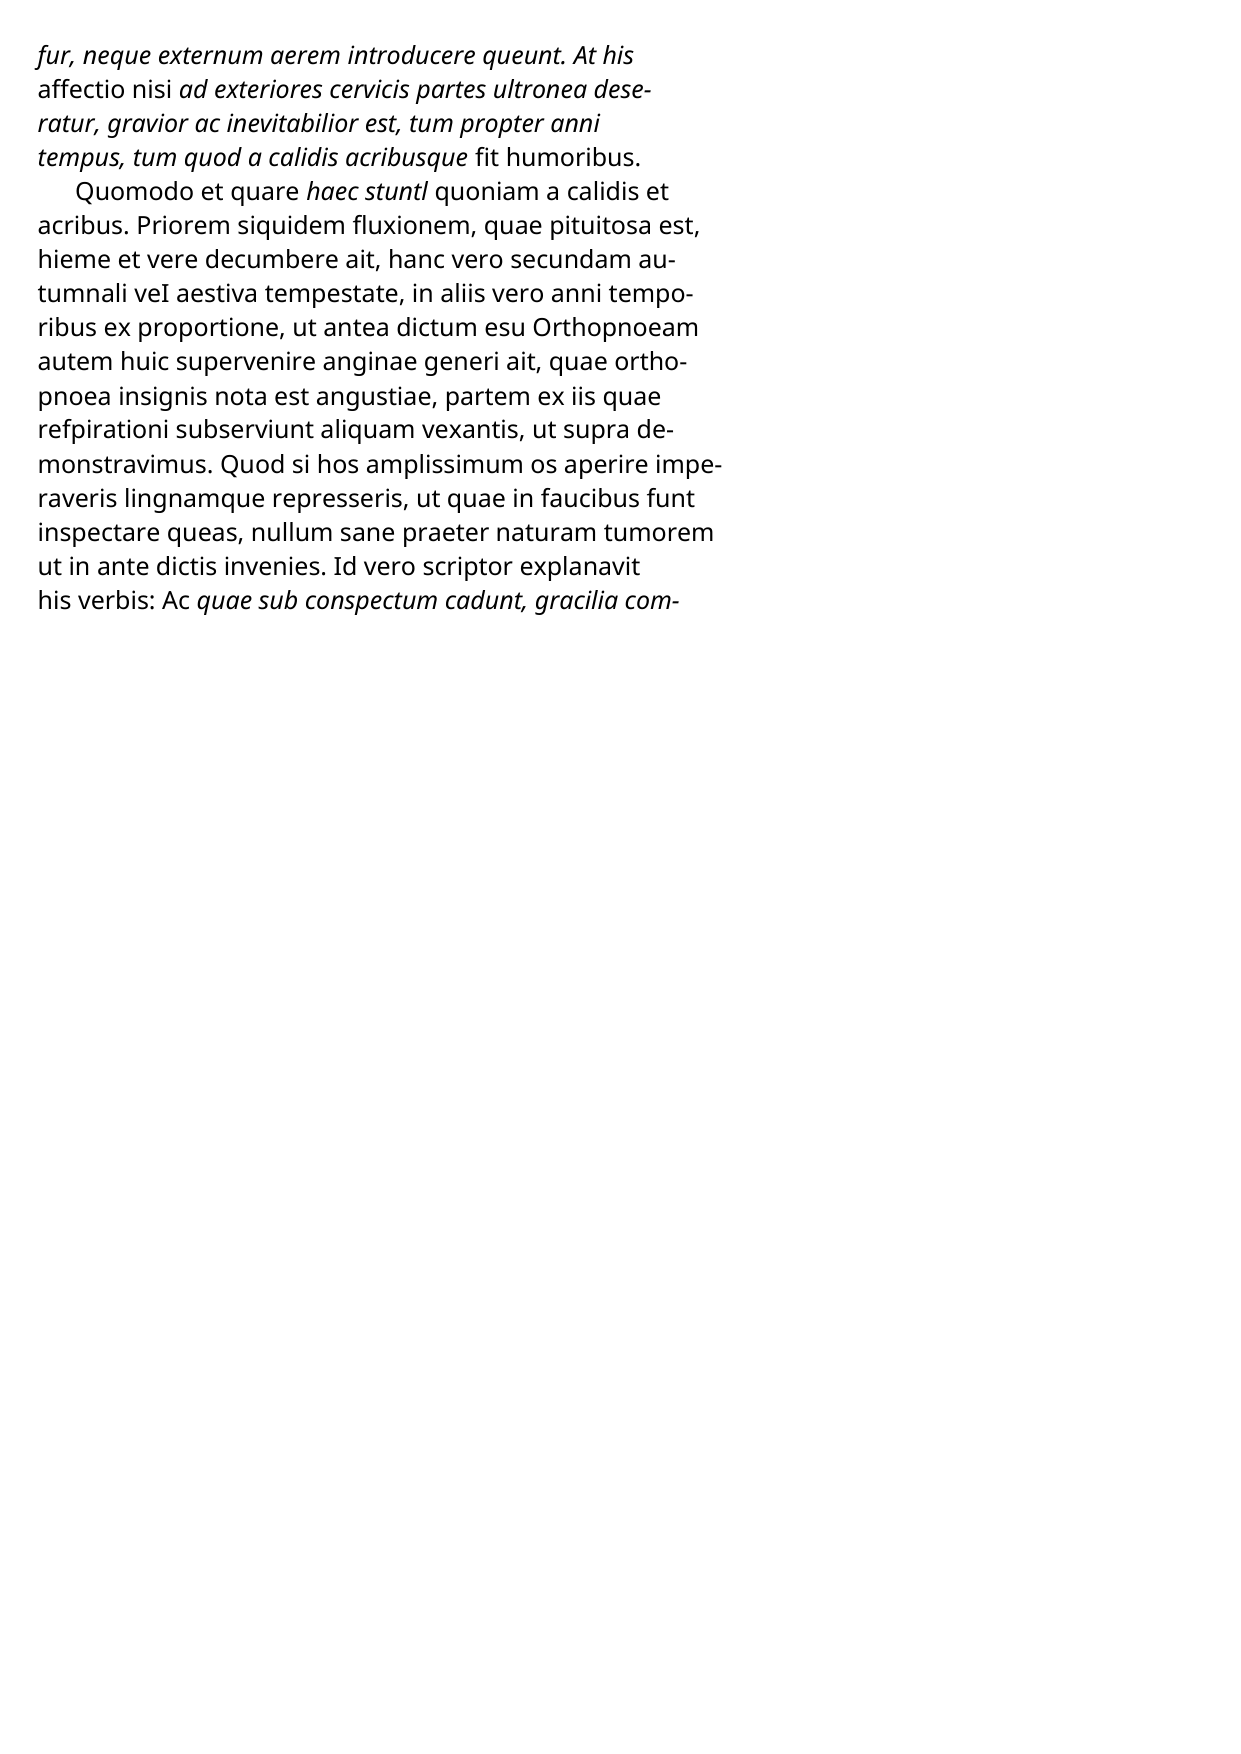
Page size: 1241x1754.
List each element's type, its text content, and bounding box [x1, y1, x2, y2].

text Quomodo et quare haec stuntl quoniam a calidis et acribus. Priorem siquidem fluxionem, quae pituitosa est, hieme et vere decumbere ait, hanc vero secundam au- tumnali veI aestiva tempestate, in aliis vero anni tempo- ribus ex proportione, ut antea dictum esu Orthopnoeam autem huic supervenire anginae generi ait, quae ortho- pnoea insignis nota est angustiae, partem ex iis quae refpirationi subserviunt aliquam vexantis, ut supra de- monstravimus. Quod si hos amplissimum os aperire impe- raveris lingnamque represseris, ut quae in faucibus funt inspectare queas, nullum sane praeter naturam tumorem ut in ante dictis invenies. Id vero scriptor explanavit his verbis: Ac quae sub conspectum cadunt, gracilia com- [37, 174, 1203, 617]
text fur, neque externum aerem introducere queunt. At his affectio nisi ad exteriores cervicis partes ultronea dese- ratur, gravior ac inevitabilior est, tum propter anni tempus, tum quod a calidis acribusque fit humoribus. [37, 37, 1203, 174]
